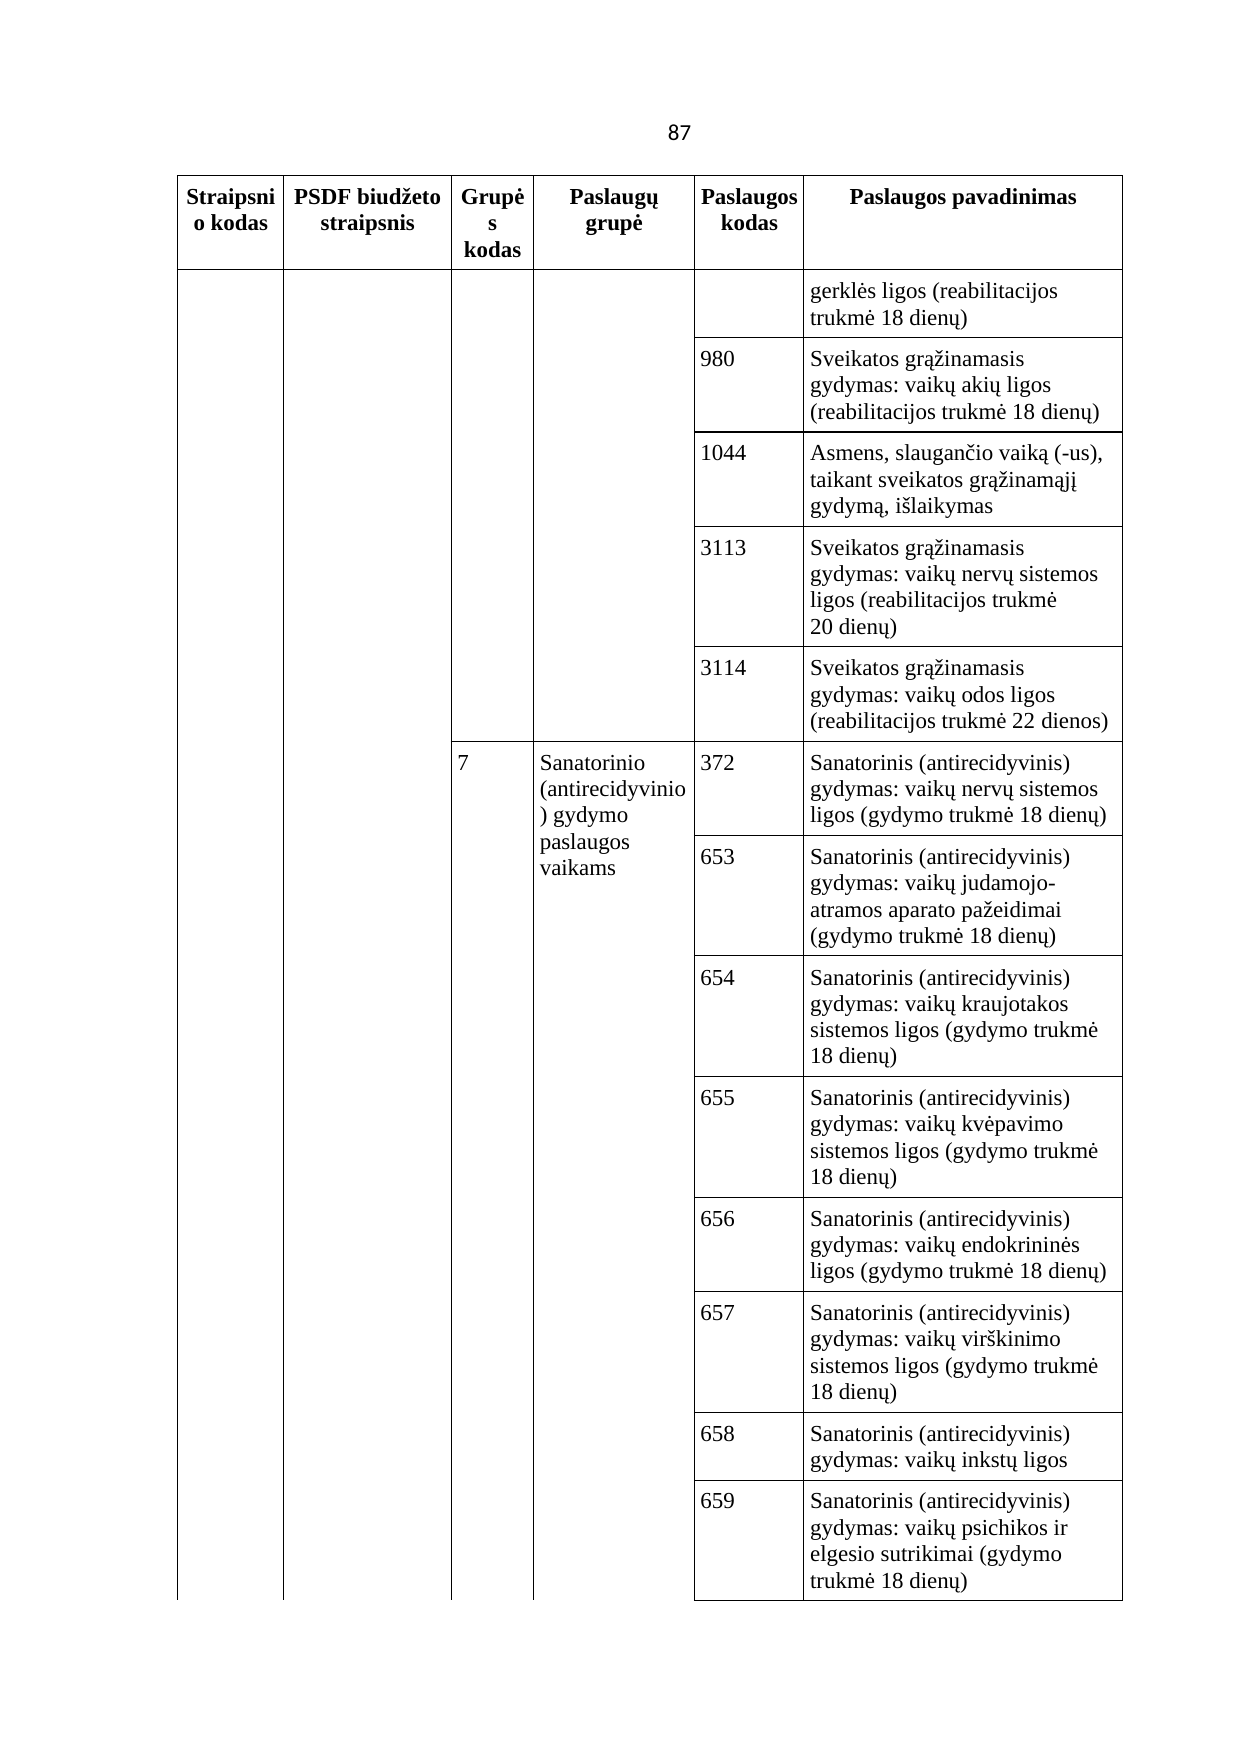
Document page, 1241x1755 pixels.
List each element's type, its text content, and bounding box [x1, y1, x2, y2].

table_cell [284, 1412, 451, 1479]
table_cell [534, 955, 694, 1076]
table_cell Sanatorinis (antirecidyvinis) gydymas: vaikų psichikos ir elgesio sutrikimai (gydymo trukmė 18 dienų) [804, 1481, 1122, 1600]
table_cell [534, 1197, 694, 1291]
table_cell Sanatorinis (antirecidyvinis) gydymas: vaikų inkstų ligos [804, 1413, 1122, 1479]
table_cell Sveikatos grąžinamasis gydymas: vaikų akių ligos (reabilitacijos trukmė 18 dienų) [804, 338, 1122, 431]
table_cell [178, 270, 283, 337]
table_cell [452, 270, 533, 337]
table_cell Sveikatos grąžinamasis gydymas: vaikų odos ligos (reabilitacijos trukmė 22 dienos) [804, 647, 1122, 741]
table_cell 372 [695, 742, 803, 835]
table_cell [178, 1480, 283, 1600]
table_cell [178, 526, 283, 646]
table_cell [452, 1412, 533, 1479]
table_cell [284, 526, 451, 646]
table_cell [178, 835, 283, 955]
table_cell [178, 1412, 283, 1479]
table_cell [284, 955, 451, 1076]
table_cell [284, 431, 451, 526]
table_cell [178, 1197, 283, 1291]
table_cell Sanatorinis (antirecidyvinis) gydymas: vaikų virškinimo sistemos ligos (gydymo trukmė 18 dienų) [804, 1292, 1122, 1412]
table_cell [534, 1076, 694, 1197]
table_cell gerklės ligos (reabilitacijos trukmė 18 dienų) [804, 270, 1122, 337]
table_header Straipsnio kodas [178, 176, 283, 269]
table_header Paslaugos pavadinimas [804, 176, 1122, 269]
table_header Grupės kodas [452, 176, 533, 269]
table_cell Sanatorinis (antirecidyvinis) gydymas: vaikų kraujotakos sistemos ligos (gydymo trukmė 18 dienų) [804, 956, 1122, 1076]
table_cell 658 [695, 1413, 803, 1479]
table_cell [178, 646, 283, 741]
table_cell [178, 1291, 283, 1412]
table_cell 656 [695, 1198, 803, 1291]
table_cell [452, 1480, 533, 1600]
table_cell 7 [452, 742, 533, 835]
table_cell [452, 1291, 533, 1412]
table_cell [452, 431, 533, 741]
table_cell [452, 835, 533, 955]
table_cell [284, 1197, 451, 1291]
table_cell Asmens, slaugančio vaiką (-us), taikant sveikatos grąžinamąjį gydymą, išlaikymas [804, 433, 1122, 526]
table_cell 657 [695, 1292, 803, 1412]
table_cell [534, 1480, 694, 1600]
table_cell 654 [695, 956, 803, 1076]
table_cell Sanatorinio (antirecidyvinio) gydymo paslaugos vaikams [534, 742, 694, 955]
table_cell [452, 955, 533, 1076]
table_cell 1044 [695, 433, 803, 526]
table_cell [284, 1291, 451, 1412]
table_cell [534, 337, 694, 431]
table_cell [284, 741, 451, 835]
table_cell [534, 270, 694, 337]
table_cell [284, 646, 451, 741]
table_cell 655 [695, 1077, 803, 1197]
table_cell [284, 835, 451, 955]
table_cell 980 [695, 338, 803, 431]
table_cell 659 [695, 1481, 803, 1600]
table_cell Sveikatos grąžinamasis gydymas: vaikų nervų sistemos ligos (reabilitacijos trukmė 20 dienų) [804, 527, 1122, 646]
table_cell Sanatorinis (antirecidyvinis) gydymas: vaikų endokrininės ligos (gydymo trukmė 18 dienų) [804, 1198, 1122, 1291]
table_header Paslaugų grupė [534, 176, 694, 269]
table_cell Sanatorinis (antirecidyvinis) gydymas: vaikų kvėpavimo sistemos ligos (gydymo trukmė 18 dienų) [804, 1077, 1122, 1197]
table_cell 3113 [695, 527, 803, 646]
table_cell [452, 1076, 533, 1197]
table_cell 653 [695, 836, 803, 955]
table_cell [284, 270, 451, 337]
table_cell [695, 270, 803, 337]
table_cell [534, 431, 694, 741]
table_header Paslaugos kodas [695, 176, 803, 269]
table_cell 3114 [695, 647, 803, 741]
table_cell [284, 337, 451, 431]
table_cell [178, 337, 283, 431]
table_cell [178, 955, 283, 1076]
table_cell [534, 1291, 694, 1412]
table_cell [284, 1076, 451, 1197]
table_cell [284, 1480, 451, 1600]
table_cell Sanatorinis (antirecidyvinis) gydymas: vaikų judamojo-atramos aparato pažeidimai (gydymo trukmė 18 dienų) [804, 836, 1122, 955]
table_cell [178, 431, 283, 526]
table_cell [178, 1076, 283, 1197]
table_cell [452, 337, 533, 431]
table_cell [178, 741, 283, 835]
table_cell Sanatorinis (antirecidyvinis) gydymas: vaikų nervų sistemos ligos (gydymo trukmė 18 dienų) [804, 742, 1122, 835]
table_cell [534, 1412, 694, 1479]
table_header PSDF biudžeto straipsnis [284, 176, 451, 269]
table_cell [452, 1197, 533, 1291]
